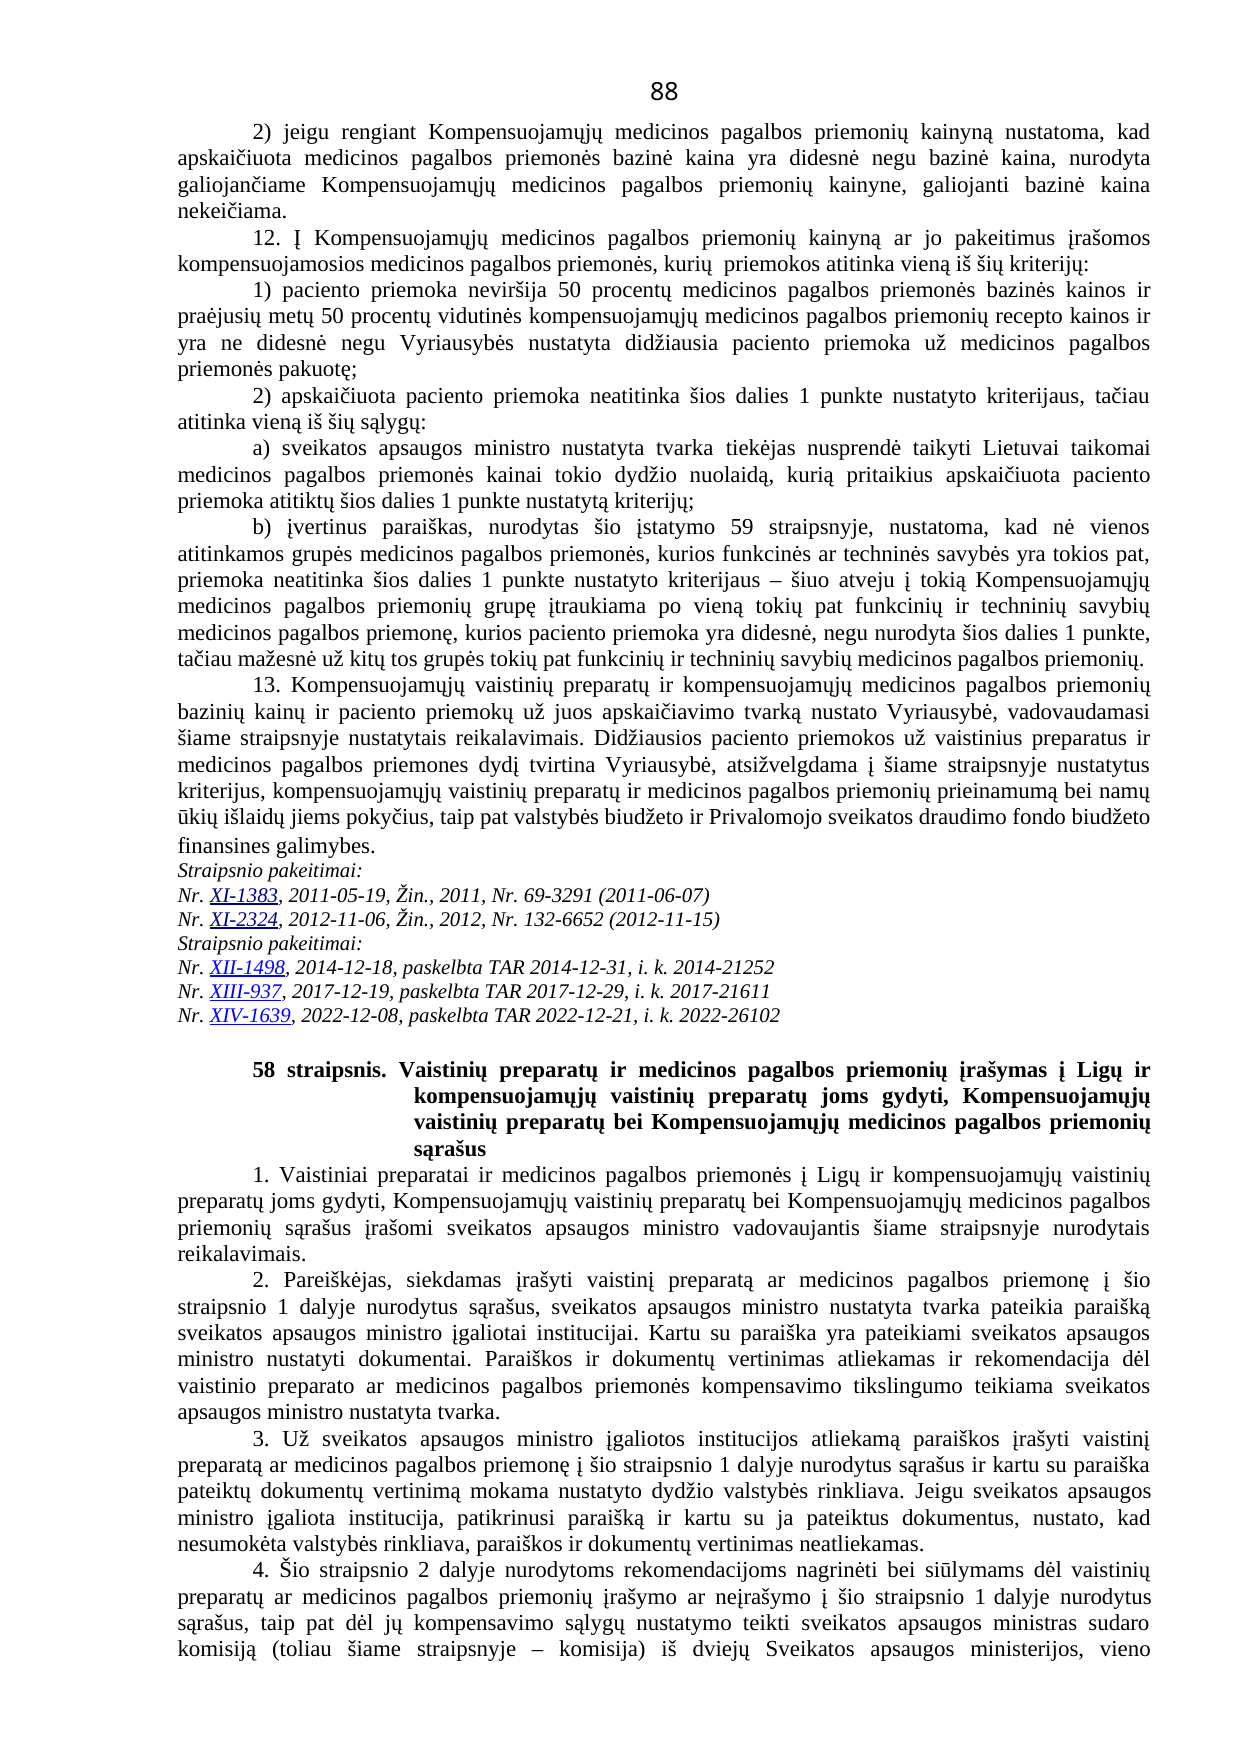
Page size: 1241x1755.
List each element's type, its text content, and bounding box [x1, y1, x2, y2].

text 2) jeigu rengiant Kompensuojamųjų medicinos pagalbos priemonių kainyną nustatoma, kad apskaičiuota medicinos pagalbos priemonės bazinė kaina yra didesnė negu bazinė kaina, nurodyta galiojančiame Kompensuojamųjų medicinos pagalbos priemonių kainyne, galiojanti bazinė kaina nekeičiama. [177, 118, 1152, 223]
text b) įvertinus paraiškas, nurodytas šio įstatymo 59 straipsnyje, nustatoma, kad nė vienos atitinkamos grupės medicinos pagalbos priemonės, kurios funkcinės ar techninės savybės yra tokios pat, priemoka neatitinka šios dalies 1 punkte nustatyto kriterijaus – šiuo atveju į tokią Kompensuojamųjų medicinos pagalbos priemonių grupę įtraukiama po vieną tokių pat funkcinių ir techninių savybių medicinos pagalbos priemonę, kurios paciento priemoka yra didesnė, negu nurodyta šios dalies 1 punkte, tačiau mažesnė už kitų tos grupės tokių pat funkcinių ir techninių savybių medicinos pagalbos priemonių. [177, 513, 1152, 672]
text 12. Į Kompensuojamųjų medicinos pagalbos priemonių kainyną ar jo pakeitimus įrašomos kompensuojamosios medicinos pagalbos priemonės, kurių priemokos atitinka vieną iš šių kriterijų: [177, 223, 1152, 276]
text Nr. XIV-1639, 2022-12-08, paskelbta TAR 2022-12-21, i. k. 2022-26102 [177, 1003, 1152, 1027]
text 2) apskaičiuota paciento priemoka neatitinka šios dalies 1 punkte nustatyto kriterijaus, tačiau atitinka vieną iš šių sąlygų: [177, 382, 1152, 434]
text Nr. XII-1498, 2014-12-18, paskelbta TAR 2014-12-31, i. k. 2014-21252 [177, 955, 1152, 979]
text 1) paciento priemoka neviršija 50 procentų medicinos pagalbos priemonės bazinės kainos ir praėjusių metų 50 procentų vidutinės kompensuojamųjų medicinos pagalbos priemonių recepto kainos ir yra ne didesnė negu Vyriausybės nustatyta didžiausia paciento priemoka už medicinos pagalbos priemonės pakuotę; [177, 276, 1152, 382]
text 13. Kompensuojamųjų vaistinių preparatų ir kompensuojamųjų medicinos pagalbos priemonių bazinių kainų ir paciento priemokų už juos apskaičiavimo tvarką nustato Vyriausybė, vadovaudamasi šiame straipsnyje nustatytais reikalavimais. Didžiausios paciento priemokos už vaistinius preparatus ir medicinos pagalbos priemones dydį tvirtina Vyriausybė, atsižvelgdama į šiame straipsnyje nustatytus kriterijus, kompensuojamųjų vaistinių preparatų ir medicinos pagalbos priemonių prieinamumą bei namų ūkių išlaidų jiems pokyčius, taip pat valstybės biudžeto ir Privalomojo sveikatos draudimo fondo biudžeto finansines galimybes. [177, 672, 1152, 858]
text 1. Vaistiniai preparatai ir medicinos pagalbos priemonės į Ligų ir kompensuojamųjų vaistinių preparatų joms gydyti, Kompensuojamųjų vaistinių preparatų bei Kompensuojamųjų medicinos pagalbos priemonių sąrašus įrašomi sveikatos apsaugos ministro vadovaujantis šiame straipsnyje nurodytais reikalavimais. [177, 1161, 1152, 1266]
text 2. Pareiškėjas, siekdamas įrašyti vaistinį preparatą ar medicinos pagalbos priemonę į šio straipsnio 1 dalyje nurodytus sąrašus, sveikatos apsaugos ministro nustatyta tvarka pateikia paraišką sveikatos apsaugos ministro įgaliotai institucijai. Kartu su paraiška yra pateikiami sveikatos apsaugos ministro nustatyti dokumentai. Paraiškos ir dokumentų vertinimas atliekamas ir rekomendacija dėl vaistinio preparato ar medicinos pagalbos priemonės kompensavimo tikslingumo teikiama sveikatos apsaugos ministro nustatyta tvarka. [177, 1266, 1152, 1424]
text 3. Už sveikatos apsaugos ministro įgaliotos institucijos atliekamą paraiškos įrašyti vaistinį preparatą ar medicinos pagalbos priemonę į šio straipsnio 1 dalyje nurodytus sąrašus ir kartu su paraiška pateiktų dokumentų vertinimą mokama nustatyto dydžio valstybės rinkliava. Jeigu sveikatos apsaugos ministro įgaliota institucija, patikrinusi paraišką ir kartu su ja pateiktus dokumentus, nustato, kad nesumokėta valstybės rinkliava, paraiškos ir dokumentų vertinimas neatliekamas. [177, 1424, 1152, 1556]
text 4. Šio straipsnio 2 dalyje nurodytoms rekomendacijoms nagrinėti bei siūlymams dėl vaistinių preparatų ar medicinos pagalbos priemonių įrašymo ar neįrašymo į šio straipsnio 1 dalyje nurodytus sąrašus, taip pat dėl jų kompensavimo sąlygų nustatymo teikti sveikatos apsaugos ministras sudaro komisiją (toliau šiame straipsnyje – komisija) iš dviejų Sveikatos apsaugos ministerijos, vieno [177, 1556, 1152, 1662]
text Nr. XI-2324, 2012-11-06, Žin., 2012, Nr. 132-6652 (2012-11-15) [177, 907, 1152, 931]
text Nr. XIII-937, 2017-12-19, paskelbta TAR 2017-12-29, i. k. 2017-21611 [177, 979, 1152, 1003]
text a) sveikatos apsaugos ministro nustatyta tvarka tiekėjas nusprendė taikyti Lietuvai taikomai medicinos pagalbos priemonės kainai tokio dydžio nuolaidą, kurią pritaikius apskaičiuota paciento priemoka atitiktų šios dalies 1 punkte nustatytą kriterijų; [177, 434, 1152, 513]
text Straipsnio pakeitimai: [177, 858, 1152, 882]
text 58 straipsnis. Vaistinių preparatų ir medicinos pagalbos priemonių įrašymas į Ligų ir kompensuojamųjų vaistinių preparatų joms gydyti, Kompensuojamųjų vaistinių preparatų bei Kompensuojamųjų medicinos pagalbos priemonių sąrašus [252, 1056, 1152, 1161]
text Nr. XI-1383, 2011-05-19, Žin., 2011, Nr. 69-3291 (2011-06-07) [177, 882, 1152, 907]
text Straipsnio pakeitimai: [177, 931, 1152, 955]
